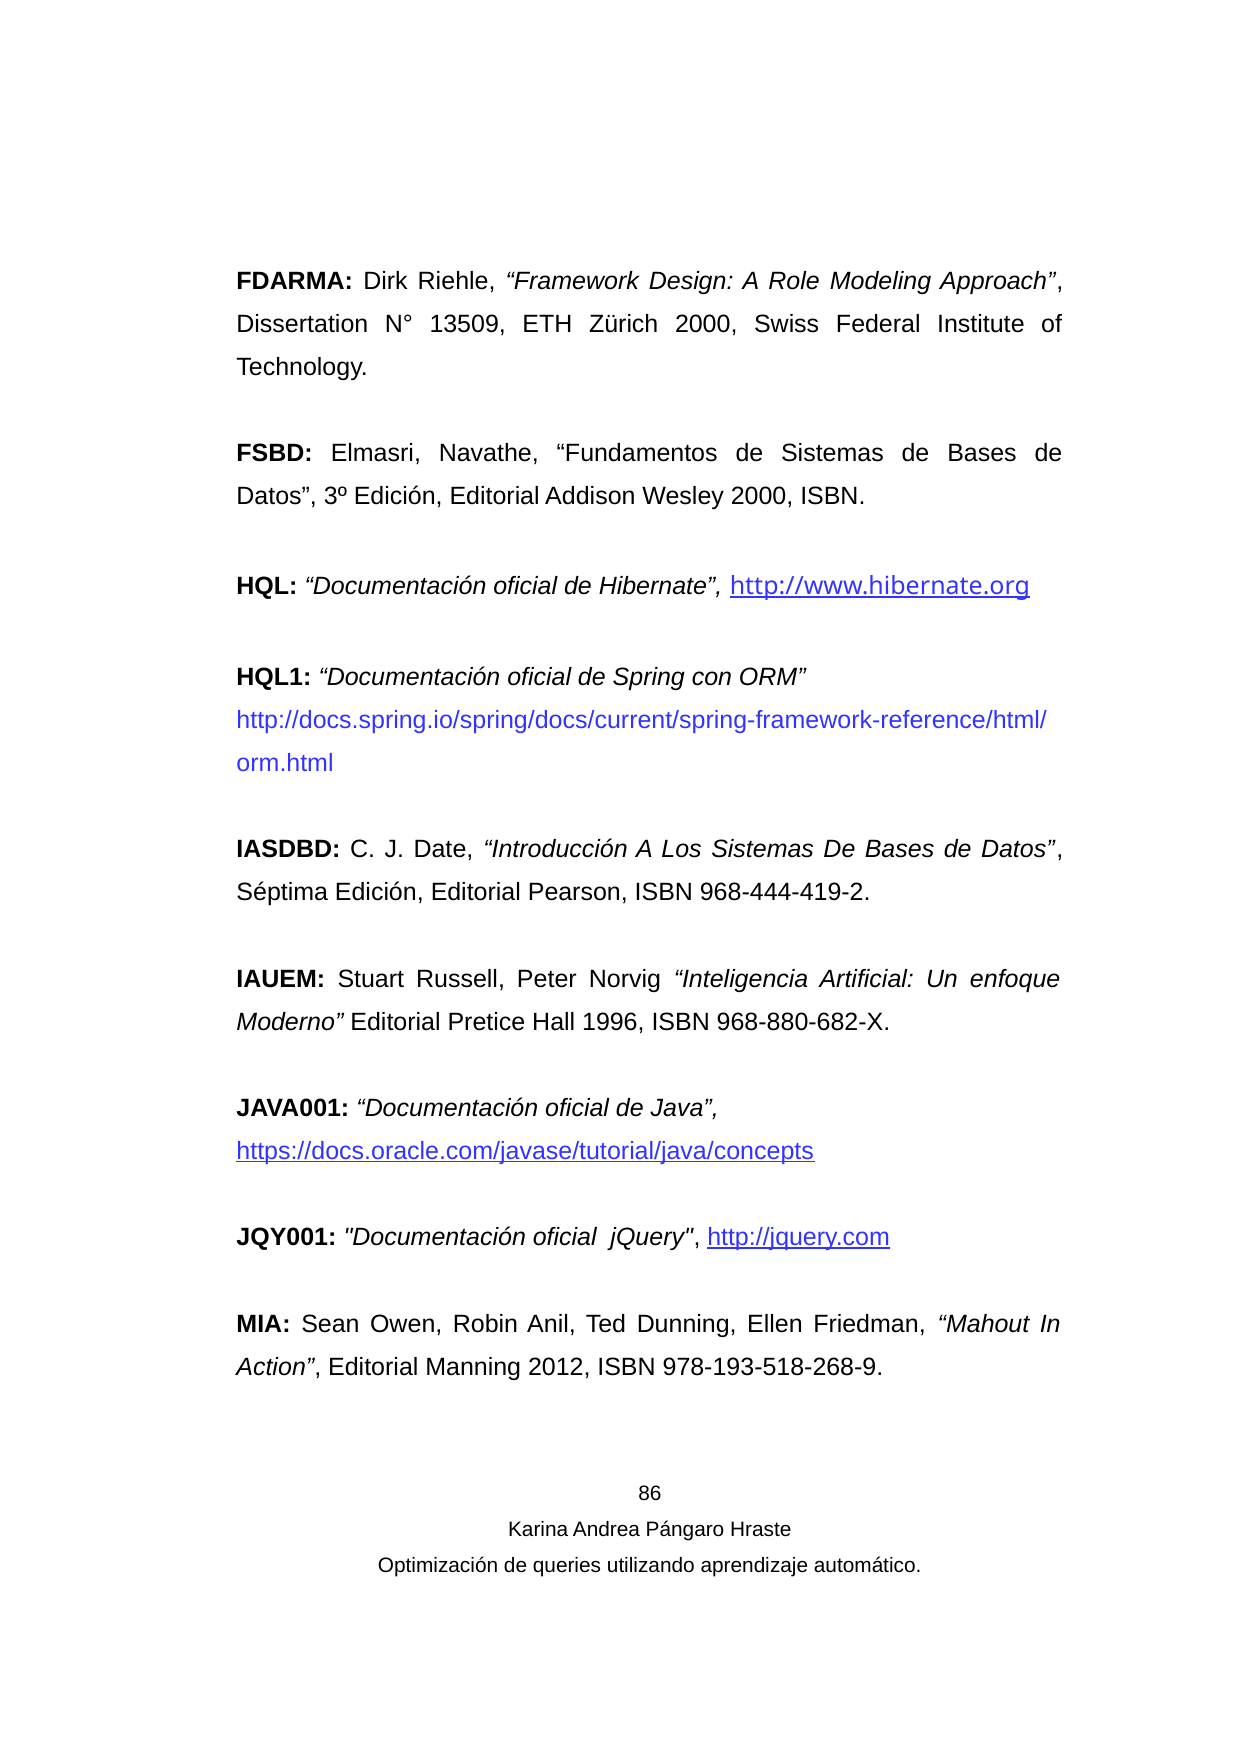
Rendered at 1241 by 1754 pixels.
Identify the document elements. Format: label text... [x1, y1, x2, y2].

text IASDBD: C. J. Date, “Introducción A Los Sistemas De Bases de Datos”, Séptima Edición, Editorial Pearson, ISBN 968-444-419-2. [236, 834, 1063, 906]
text FSBD: Elmasri, Navathe, “Fundamentos de Sistemas de Bases de Datos”, 3º Edición, Editorial Addison Wesley 2000, ISBN. [236, 438, 1063, 510]
text HQL: “Documentación oficial de Hibernate”, http://www.hibernate.org [236, 568, 1063, 602]
text JQY001: "Documentación oficial jQuery", http://jquery.com [236, 1222, 1063, 1251]
text FDARMA: Dirk Riehle, “Framework Design: A Role Modeling Approach”, Dissertation N° 13509, ETH Zürich 2000, Swiss Federal Institute of Technology. [236, 266, 1063, 381]
text MIA: Sean Owen, Robin Anil, Ted Dunning, Ellen Friedman, “Mahout In Action”, Editorial Manning 2012, ISBN 978-193-518-268-9. [236, 1309, 1063, 1381]
text https://docs.oracle.com/javase/tutorial/java/concepts [236, 1136, 1063, 1165]
text HQL1: “Documentación oficial de Spring con ORM” http://docs.spring.io/spring/docs/current/spring-framework-reference/html/orm.html [236, 662, 1063, 777]
text JAVA001: “Documentación oficial de Java”, [236, 1093, 1063, 1122]
text IAUEM: Stuart Russell, Peter Norvig “Inteligencia Artificial: Un enfoque Moderno” Editorial Pretice Hall 1996, ISBN 968-880-682-X. [236, 964, 1063, 1036]
